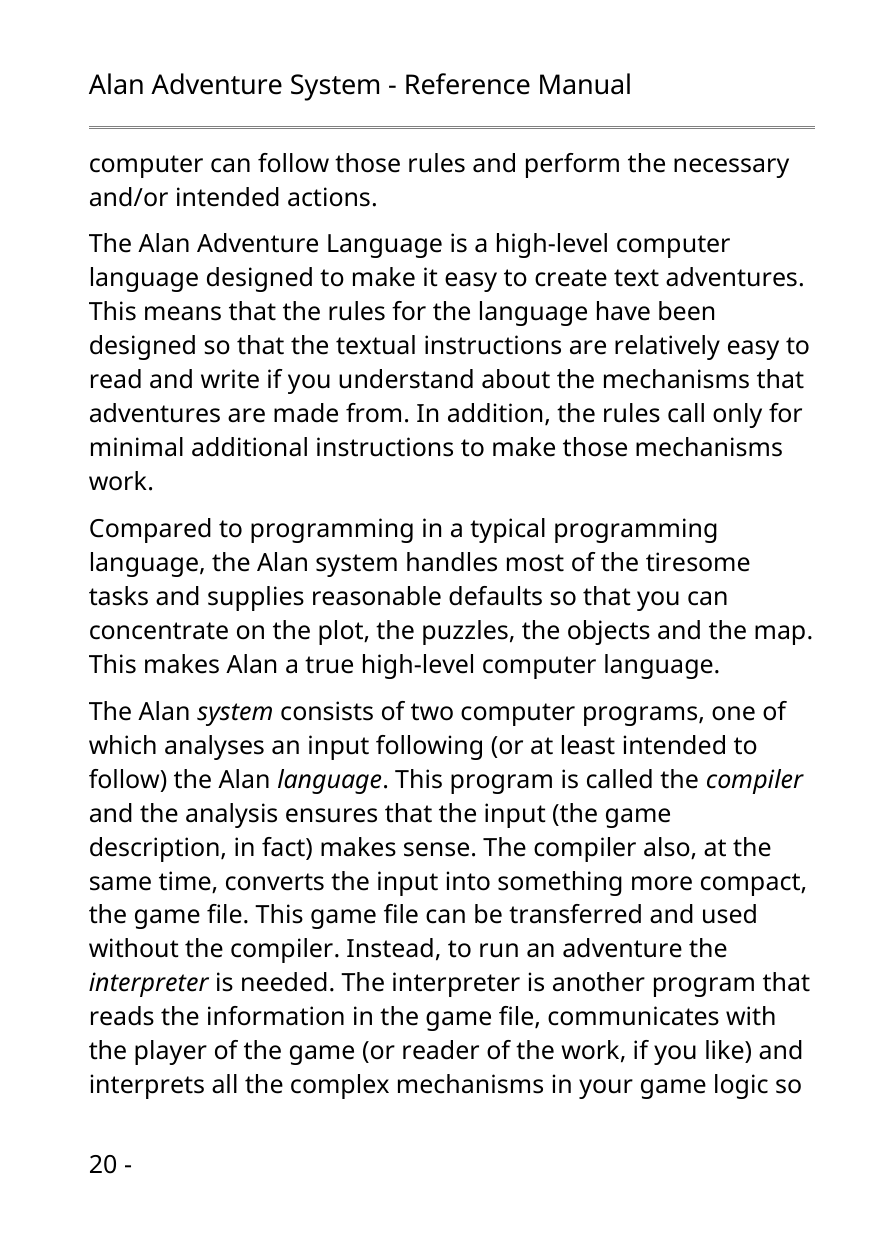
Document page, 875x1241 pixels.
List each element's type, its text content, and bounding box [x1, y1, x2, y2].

text computer can follow those rules and perform the necessary and/or intended actions. [88, 146, 815, 213]
text Compared to programming in a typical programming language, the Alan system handles most of the tire­some tasks and supplies reasonable defaults so that you can concentrate on the plot, the puzzles, the objects and the map. This makes Alan a true high-level computer language. [88, 511, 815, 681]
text The Alan system consists of two computer programs, one of which analyses an input following (or at least intended to follow) the Alan language. This program is called the compiler and the analysis ensures that the input (the game description, in fact) makes sense. The compiler also, at the same time, converts the input into something more compact, the game file. This game file can be transferred and used without the compiler. Instead, to run an adventure the interpreter is needed. The interpreter is another program that reads the information in the game file, communicates with the player of the game (or reader of the work, if you like) and interprets all the complex mechanisms in your game logic so [88, 694, 815, 1101]
text The Alan Adventure Language is a high-level computer language designed to make it easy to create text adventures. This means that the rules for the language have been designed so that the textual instructions are relatively easy to read and write if you understand about the mechanisms that adventures are made from. In addition, the rules call only for minimal additional instructions to make those mechanisms work. [88, 226, 815, 498]
